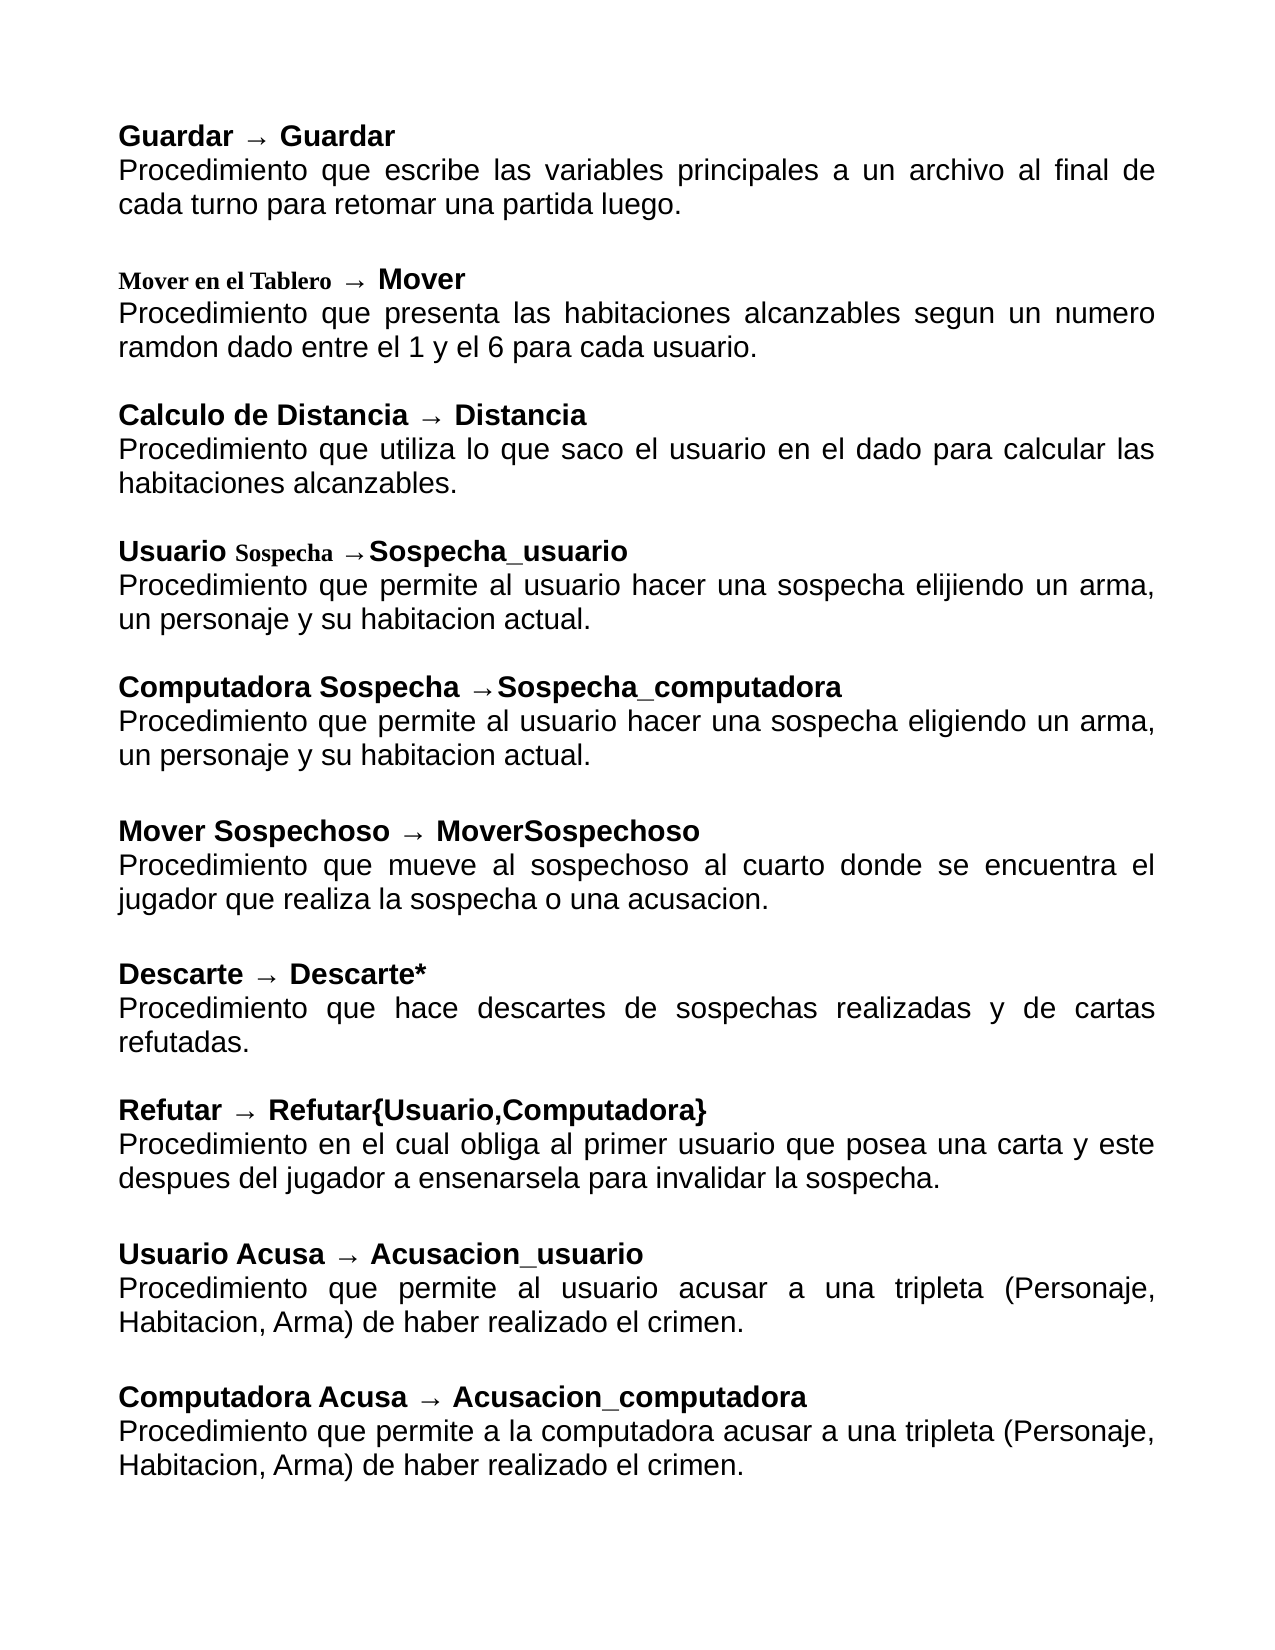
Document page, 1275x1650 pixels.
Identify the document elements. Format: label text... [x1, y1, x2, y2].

text Procedimiento que presenta las habitaciones alcanzables segun un numero ramdon dado entre el 1 y el 6 para cada usuario. [118, 296, 1157, 364]
text Procedimiento que hace descartes de sospechas realizadas y de cartas refutadas. [118, 991, 1157, 1059]
text Descarte → Descarte* [118, 957, 1157, 991]
text Procedimiento que escribe las variables principales a un archivo al final de cada turno para retomar una partida luego. [118, 152, 1157, 220]
text Computadora Acusa → Acusacion_computadora [118, 1380, 1157, 1414]
text Procedimiento en el cual obliga al primer usuario que posea una carta y este despues del jugador a ensenarsela para invalidar la sospecha. [118, 1127, 1157, 1195]
text Usuario Sospecha →Sospecha_usuario [118, 534, 1157, 568]
text Usuario Acusa → Acusacion_usuario [118, 1236, 1157, 1270]
text Calculo de Distancia → Distancia [118, 398, 1157, 432]
text Procedimiento que mueve al sospechoso al cuarto donde se encuentra el jugador que realiza la sospecha o una acusacion. [118, 847, 1157, 915]
text Computadora Sospecha →Sospecha_computadora [118, 670, 1157, 704]
text Refutar → Refutar{Usuario,Computadora} [118, 1093, 1157, 1127]
text Procedimiento que permite al usuario acusar a una tripleta (Personaje, Habitacion, Arma) de haber realizado el crimen. [118, 1270, 1157, 1338]
text Guardar → Guardar [118, 118, 1157, 152]
text Mover Sospechoso → MoverSospechoso [118, 813, 1157, 847]
text Procedimiento que utiliza lo que saco el usuario en el dado para calcular las habitaciones alcanzables. [118, 432, 1157, 500]
text Procedimiento que permite al usuario hacer una sospecha eligiendo un arma, un personaje y su habitacion actual. [118, 704, 1157, 772]
text Mover en el Tablero → Mover [118, 262, 1157, 296]
text Procedimiento que permite al usuario hacer una sospecha elijiendo un arma, un personaje y su habitacion actual. [118, 568, 1157, 636]
text Procedimiento que permite a la computadora acusar a una tripleta (Personaje, Habitacion, Arma) de haber realizado el crimen. [118, 1414, 1157, 1482]
